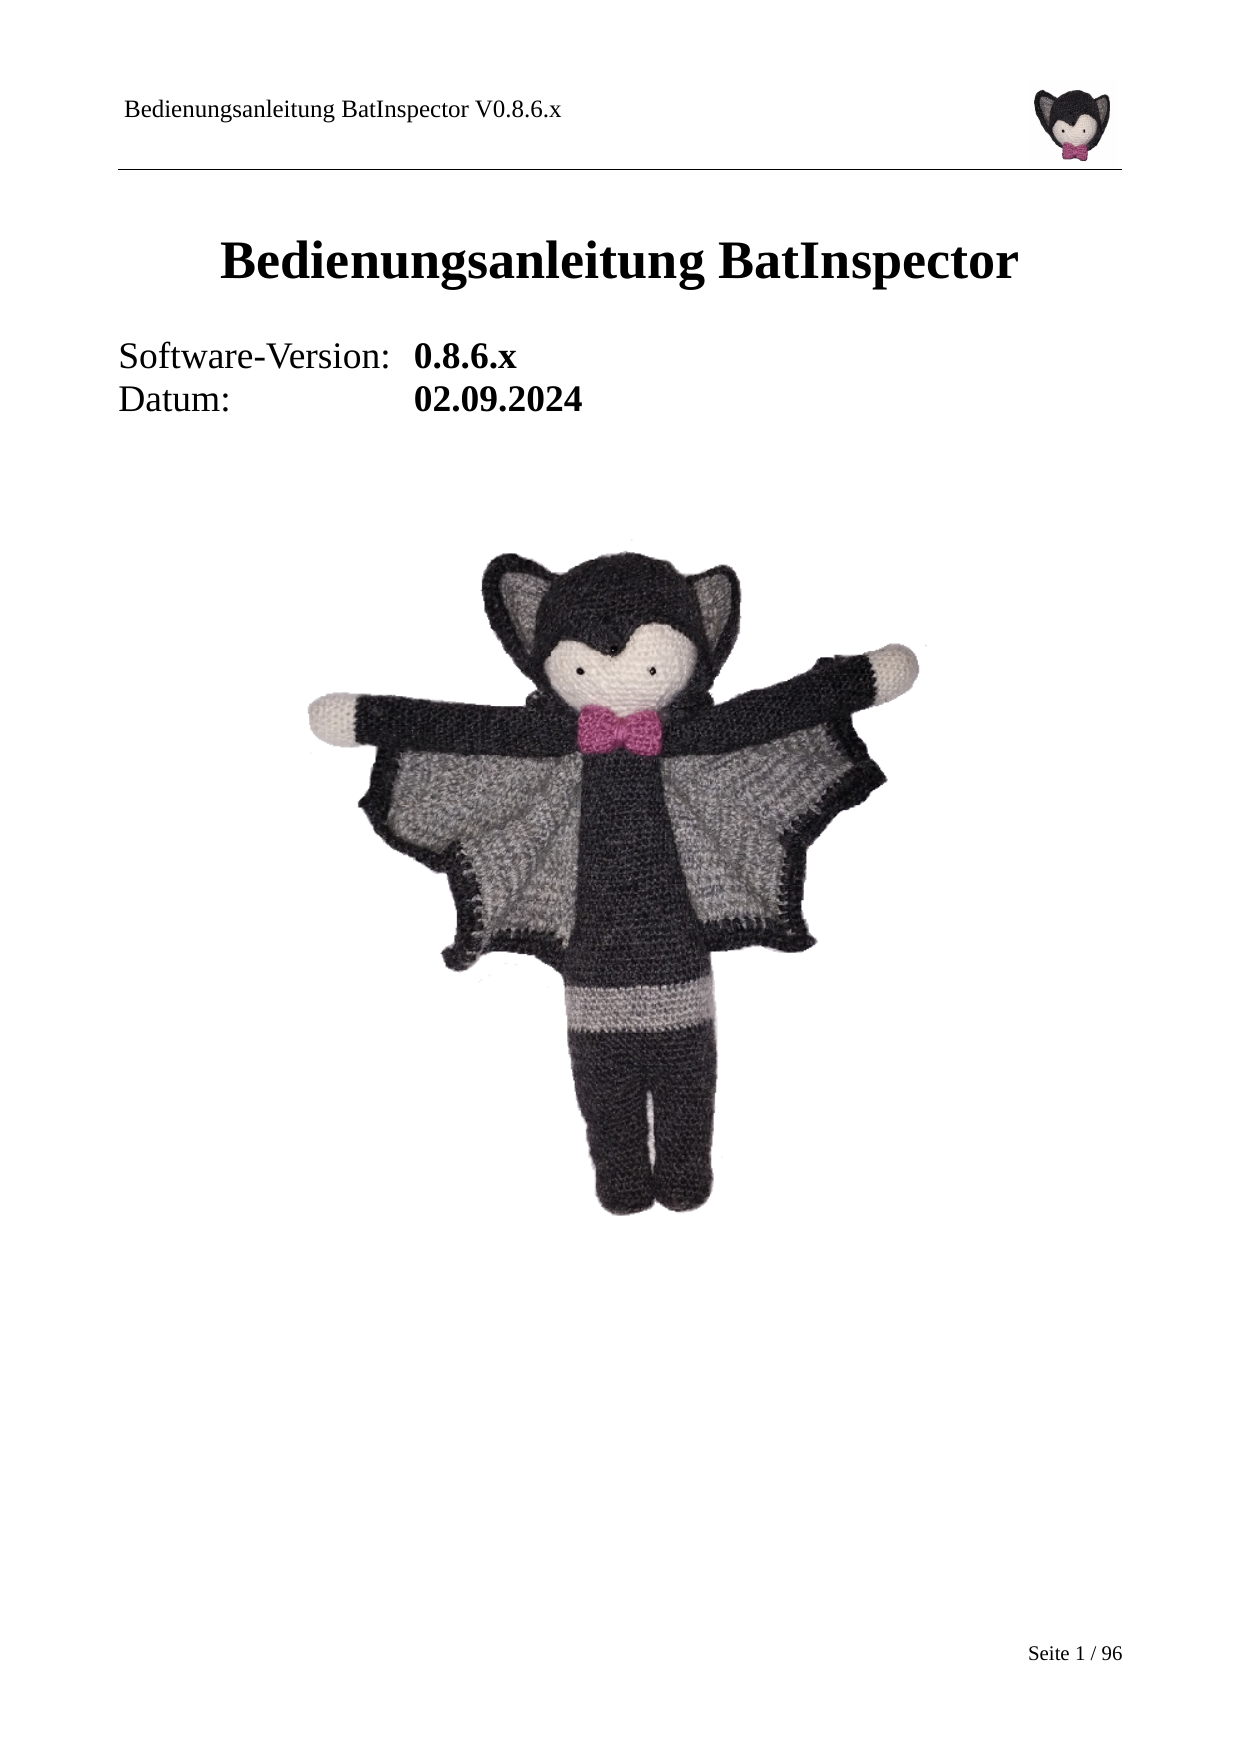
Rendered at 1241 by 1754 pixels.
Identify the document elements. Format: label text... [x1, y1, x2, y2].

picture [1030, 80, 1119, 169]
text Bedienungsanleitung BatInspector [118, 228, 1122, 291]
picture [293, 506, 938, 1252]
text Datum: 02.09.2024 [118, 377, 1122, 420]
text Software-Version: 0.8.6.x [118, 334, 1122, 377]
